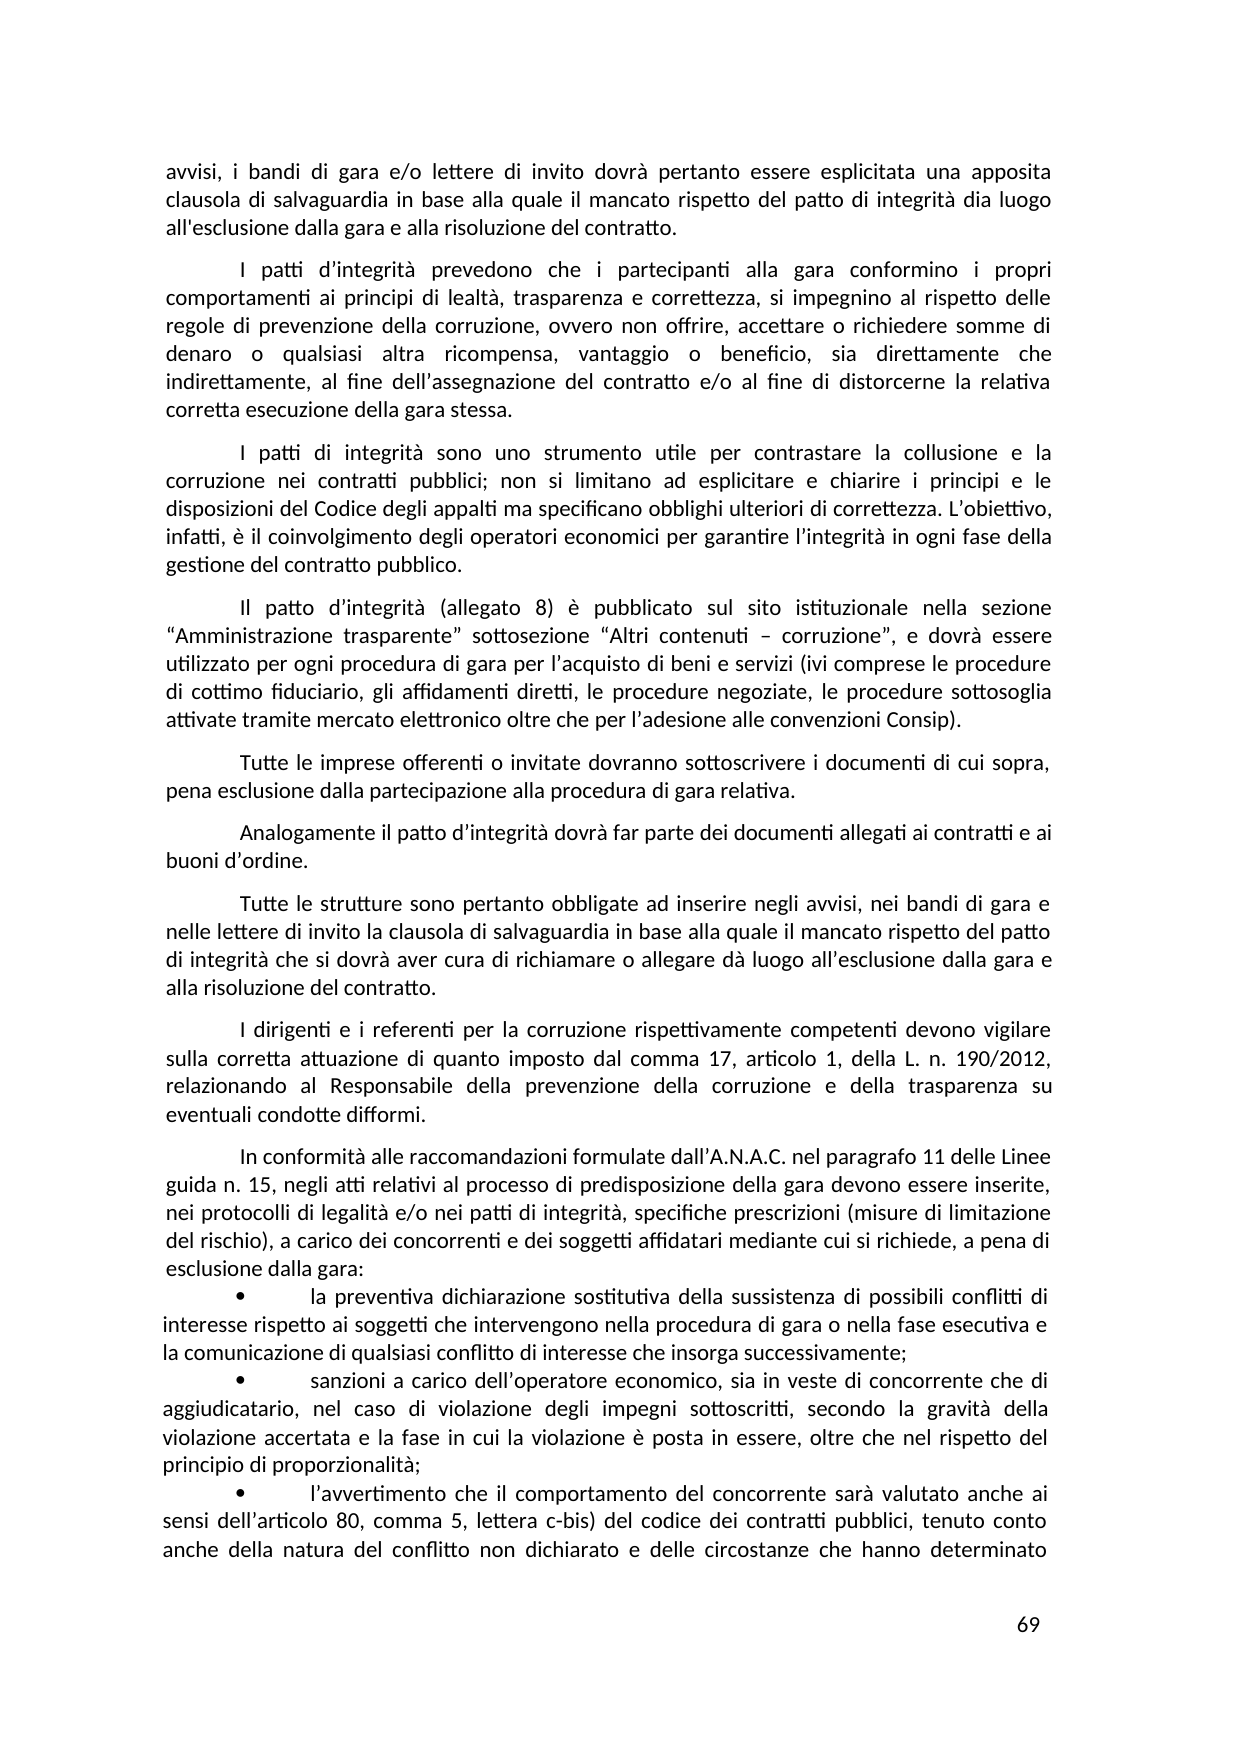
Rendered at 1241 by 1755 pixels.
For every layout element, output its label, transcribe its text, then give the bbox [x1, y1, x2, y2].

text In conformità alle raccomandazioni formulate dall’A.N.A.C. nel paragrafo 11 delle Linee guida n. 15, negli atti relativi al processo di predisposizione della gara devono essere inserite, nei protocolli di legalità e/o nei patti di integrità, specifiche prescrizioni (misure di limitazione del rischio), a carico dei concorrenti e dei soggetti affidatari mediante cui si richiede, a pena di esclusione dalla gara: [166, 1142, 1052, 1282]
text avvisi, i bandi di gara e/o lettere di invito dovrà pertanto essere esplicitata una apposita clausola di salvaguardia in base alla quale il mancato rispetto del patto di integrità dia luogo all'esclusione dalla gara e alla risoluzione del contratto. [166, 157, 1052, 241]
list la preventiva dichiarazione sostitutiva della sussistenza di possibili conflitti di interesse rispetto ai soggetti che intervengono nella procedura di gara o nella fase esecutiva e la comunicazione di qualsiasi conflitto di interesse che insorga successivamente; [162, 1282, 1049, 1366]
text I patti d’integrità prevedono che i partecipanti alla gara conformino i propri comportamenti ai principi di lealtà, trasparenza e correttezza, si impegnino al rispetto delle regole di prevenzione della corruzione, ovvero non offrire, accettare o richiedere somme di denaro o qualsiasi altra ricompensa, vantaggio o beneficio, sia direttamente che indirettamente, al fine dell’assegnazione del contratto e/o al fine di distorcerne la relativa corretta esecuzione della gara stessa. [166, 255, 1052, 423]
text I dirigenti e i referenti per la corruzione rispettivamente competenti devono vigilare sulla corretta attuazione di quanto imposto dal comma 17, articolo 1, della L. n. 190/2012, relazionando al Responsabile della prevenzione della corruzione e della trasparenza su eventuali condotte difformi. [166, 1016, 1053, 1128]
list sanzioni a carico dell’operatore economico, sia in veste di concorrente che di aggiudicatario, nel caso di violazione degli impegni sottoscritti, secondo la gravità della violazione accertata e la fase in cui la violazione è posta in essere, oltre che nel rispetto del principio di proporzionalità; [162, 1367, 1049, 1479]
text I patti di integrità sono uno strumento utile per contrastare la collusione e la corruzione nei contratti pubblici; non si limitano ad esplicitare e chiarire i principi e le disposizioni del Codice degli appalti ma specificano obblighi ulteriori di correttezza. L’obiettivo, infatti, è il coinvolgimento degli operatori economici per garantire l’integrità in ogni fase della gestione del contratto pubblico. [166, 438, 1052, 578]
list l’avvertimento che il comportamento del concorrente sarà valutato anche ai sensi dell’articolo 80, comma 5, lettera c-bis) del codice dei contratti pubblici, tenuto conto anche della natura del conflitto non dichiarato e delle circostanze che hanno determinato [162, 1479, 1049, 1563]
text Tutte le imprese offerenti o invitate dovranno sottoscrivere i documenti di cui sopra, pena esclusione dalla partecipazione alla procedura di gara relativa. [166, 748, 1052, 804]
text Tutte le strutture sono pertanto obbligate ad inserire negli avvisi, nei bandi di gara e nelle lettere di invito la clausola di salvaguardia in base alla quale il mancato rispetto del patto di integrità che si dovrà aver cura di richiamare o allegare dà luogo all’esclusione dalla gara e alla risoluzione del contratto. [166, 889, 1052, 1001]
text Il patto d’integrità (allegato 8) è pubblicato sul sito istituzionale nella sezione “Amministrazione trasparente” sottosezione “Altri contenuti – corruzione”, e dovrà essere utilizzato per ogni procedura di gara per l’acquisto di beni e servizi (ivi comprese le procedure di cottimo fiduciario, gli affidamenti diretti, le procedure negoziate, le procedure sottosoglia attivate tramite mercato elettronico oltre che per l’adesione alle convenzioni Consip). [166, 593, 1052, 733]
text Analogamente il patto d’integrità dovrà far parte dei documenti allegati ai contratti e ai buoni d’ordine. [166, 818, 1052, 874]
